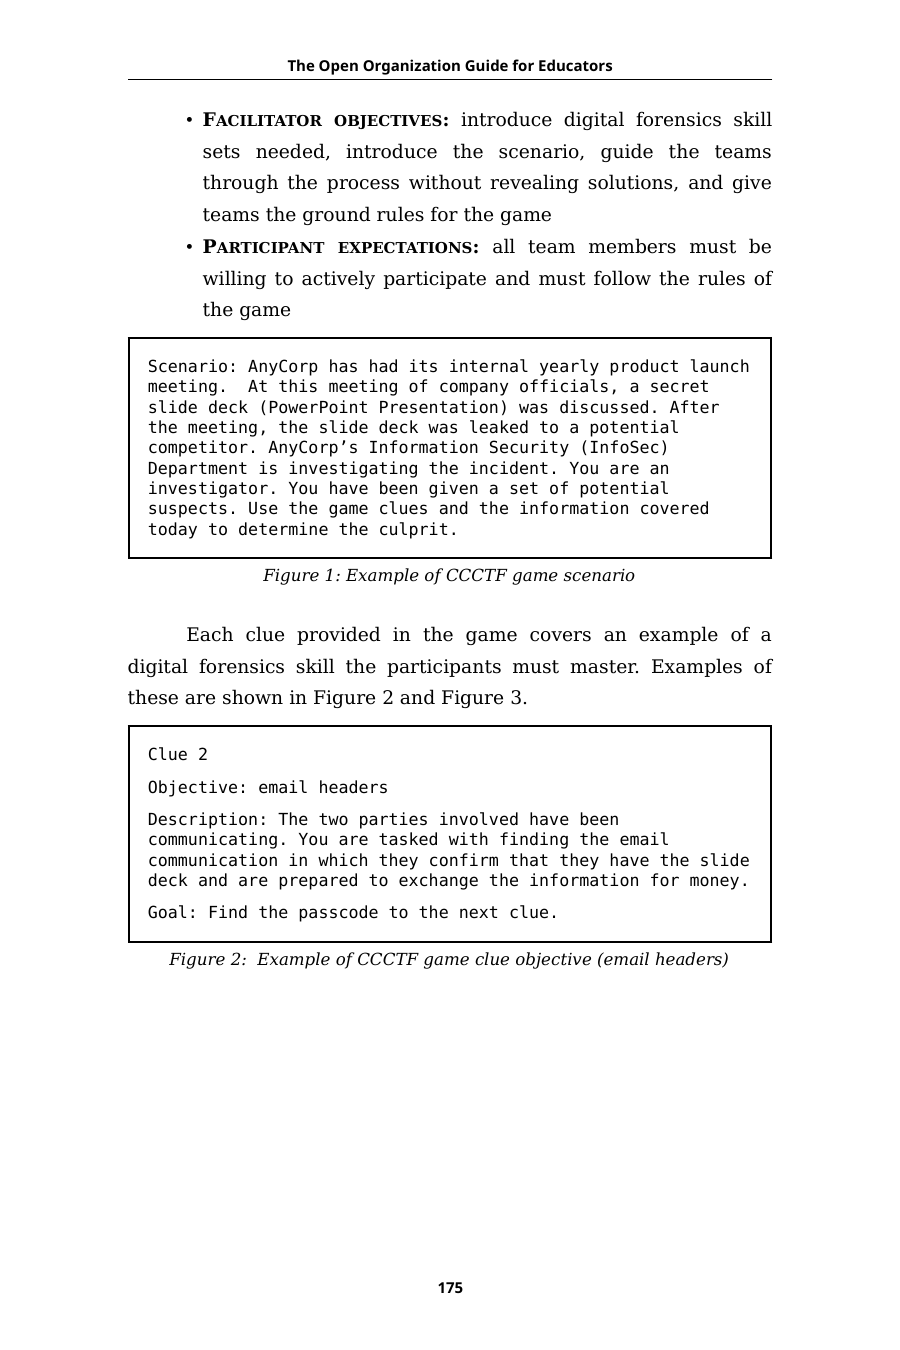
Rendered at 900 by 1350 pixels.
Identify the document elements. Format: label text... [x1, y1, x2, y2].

list Facilitator objectives: introduce digital forensics skill sets needed, introduce the scenario, guide the teams through the process without revealing solutions, and give teams the ground rules for the game [186, 109, 772, 226]
text Goal: Find the passcode to the next clue. [130, 883, 770, 941]
text Objective: email headers [130, 757, 770, 790]
text Description: The two parties involved have been communicating. You are tasked with finding the email communication in which they confirm that they have the slide deck and are prepared to exchange the information for money. [130, 790, 770, 883]
list Participant expectations: all team members must be willing to actively participate and must follow the rules of the game [186, 236, 772, 321]
text Figure 2: Example of CCCTF game clue objective (email headers) [127, 950, 772, 969]
text Scenario: AnyCorp has had its internal yearly product launch meeting. At this meeting of company officials, a secret slide deck (PowerPoint Presentation) was discussed. After the meeting, the slide deck was leaked to a potential competitor. AnyCorp’s Information Security (InfoSec) Department is investigating the incident. You are an investigator. You have been given a set of potential suspects. Use the game clues and the information covered today to determine the culprit. [130, 339, 770, 557]
text Clue 2 [130, 727, 770, 757]
text Each clue provided in the game covers an example of a digital forensics skill the participants must master. Examples of these are shown in Figure 2 and Figure 3. [127, 624, 772, 709]
text Figure 1: Example of CCCTF game scenario [127, 566, 772, 585]
